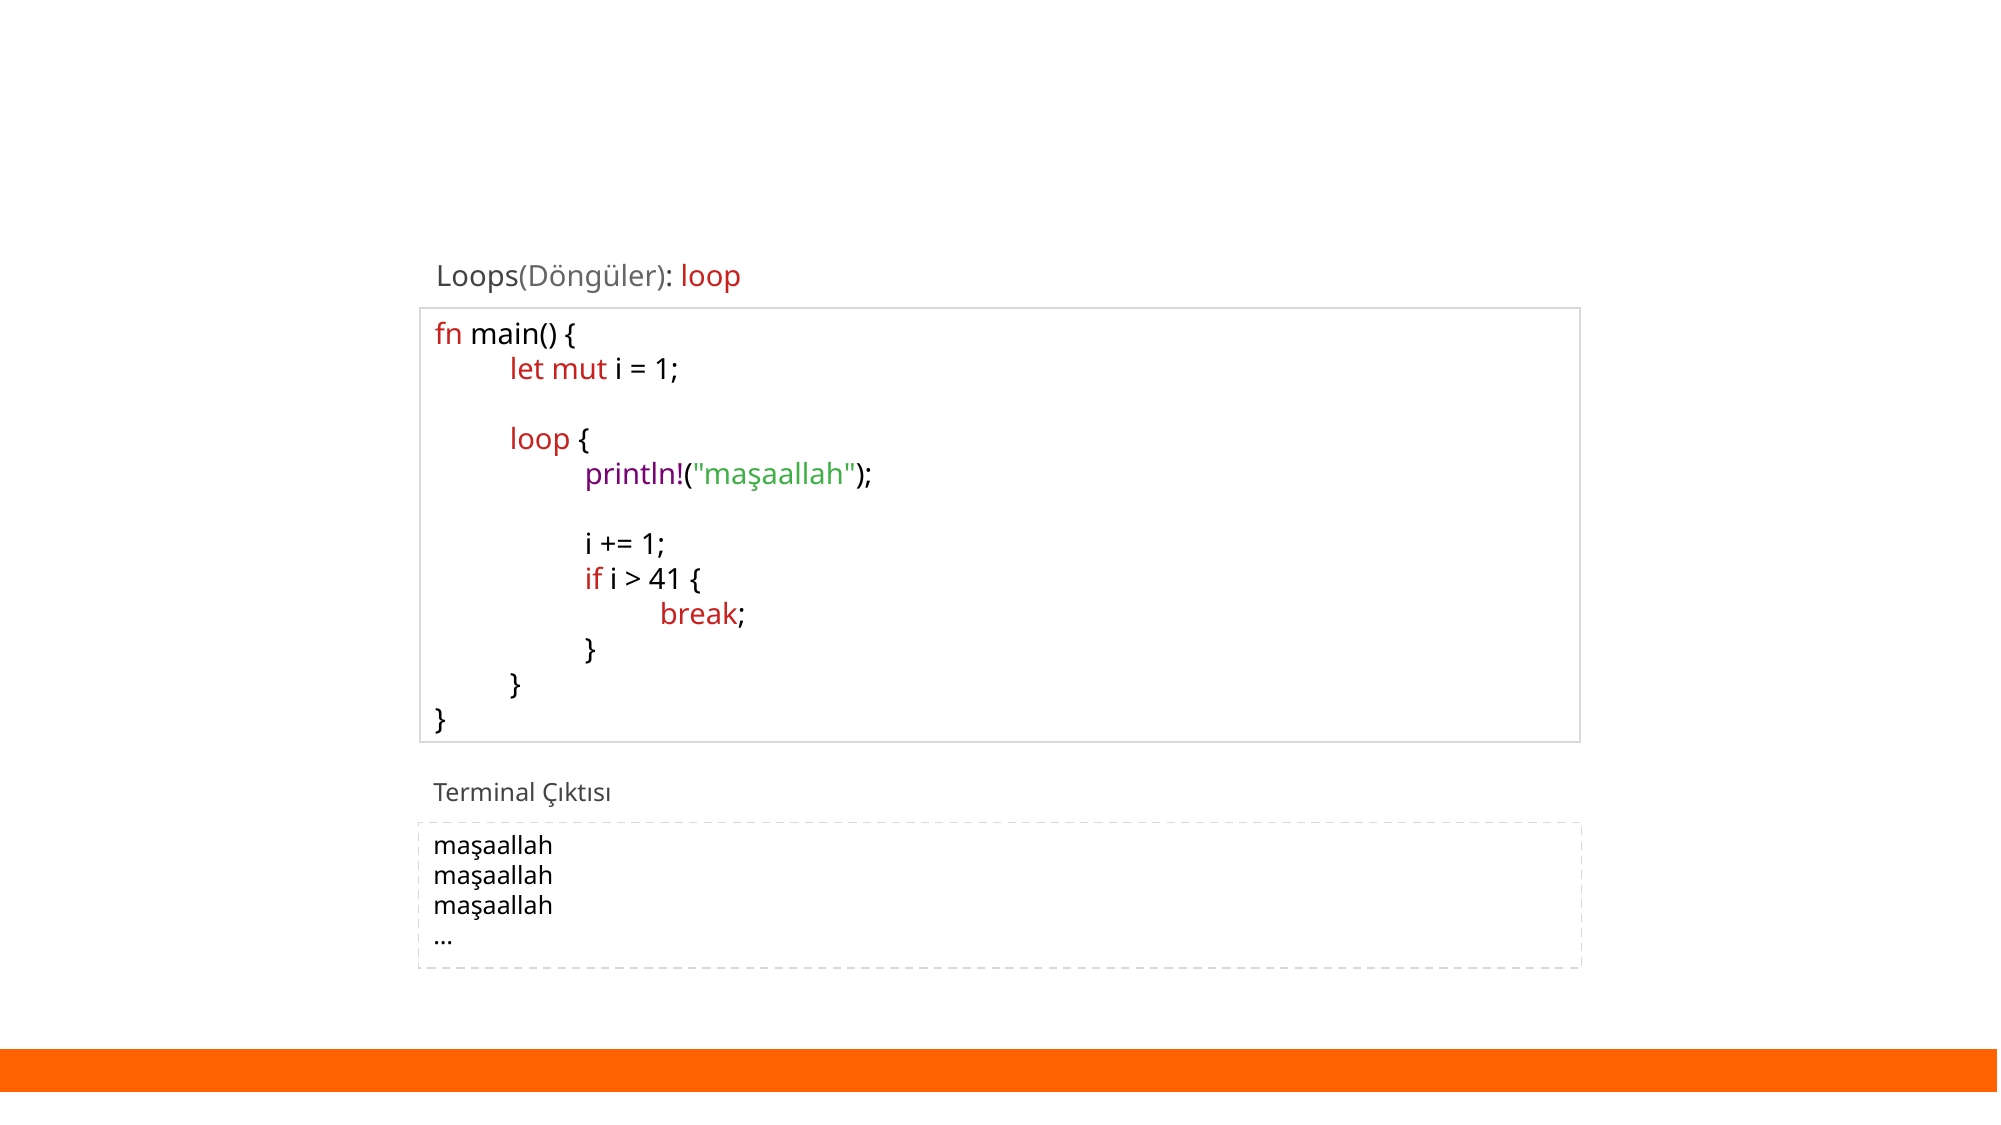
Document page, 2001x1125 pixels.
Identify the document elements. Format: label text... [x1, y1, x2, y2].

text_box maşaallah maşaallah maşaallah … [418, 822, 1582, 969]
text_box Loops(Döngüler): loop [421, 242, 1582, 308]
text_box [0, 1049, 1997, 1092]
text_box Terminal Çıktısı [418, 761, 1582, 822]
text_box fn main() { let mut i = 1; loop { println!("maşaallah"); i += 1; if i > 41 { break; } } } [419, 307, 1581, 743]
